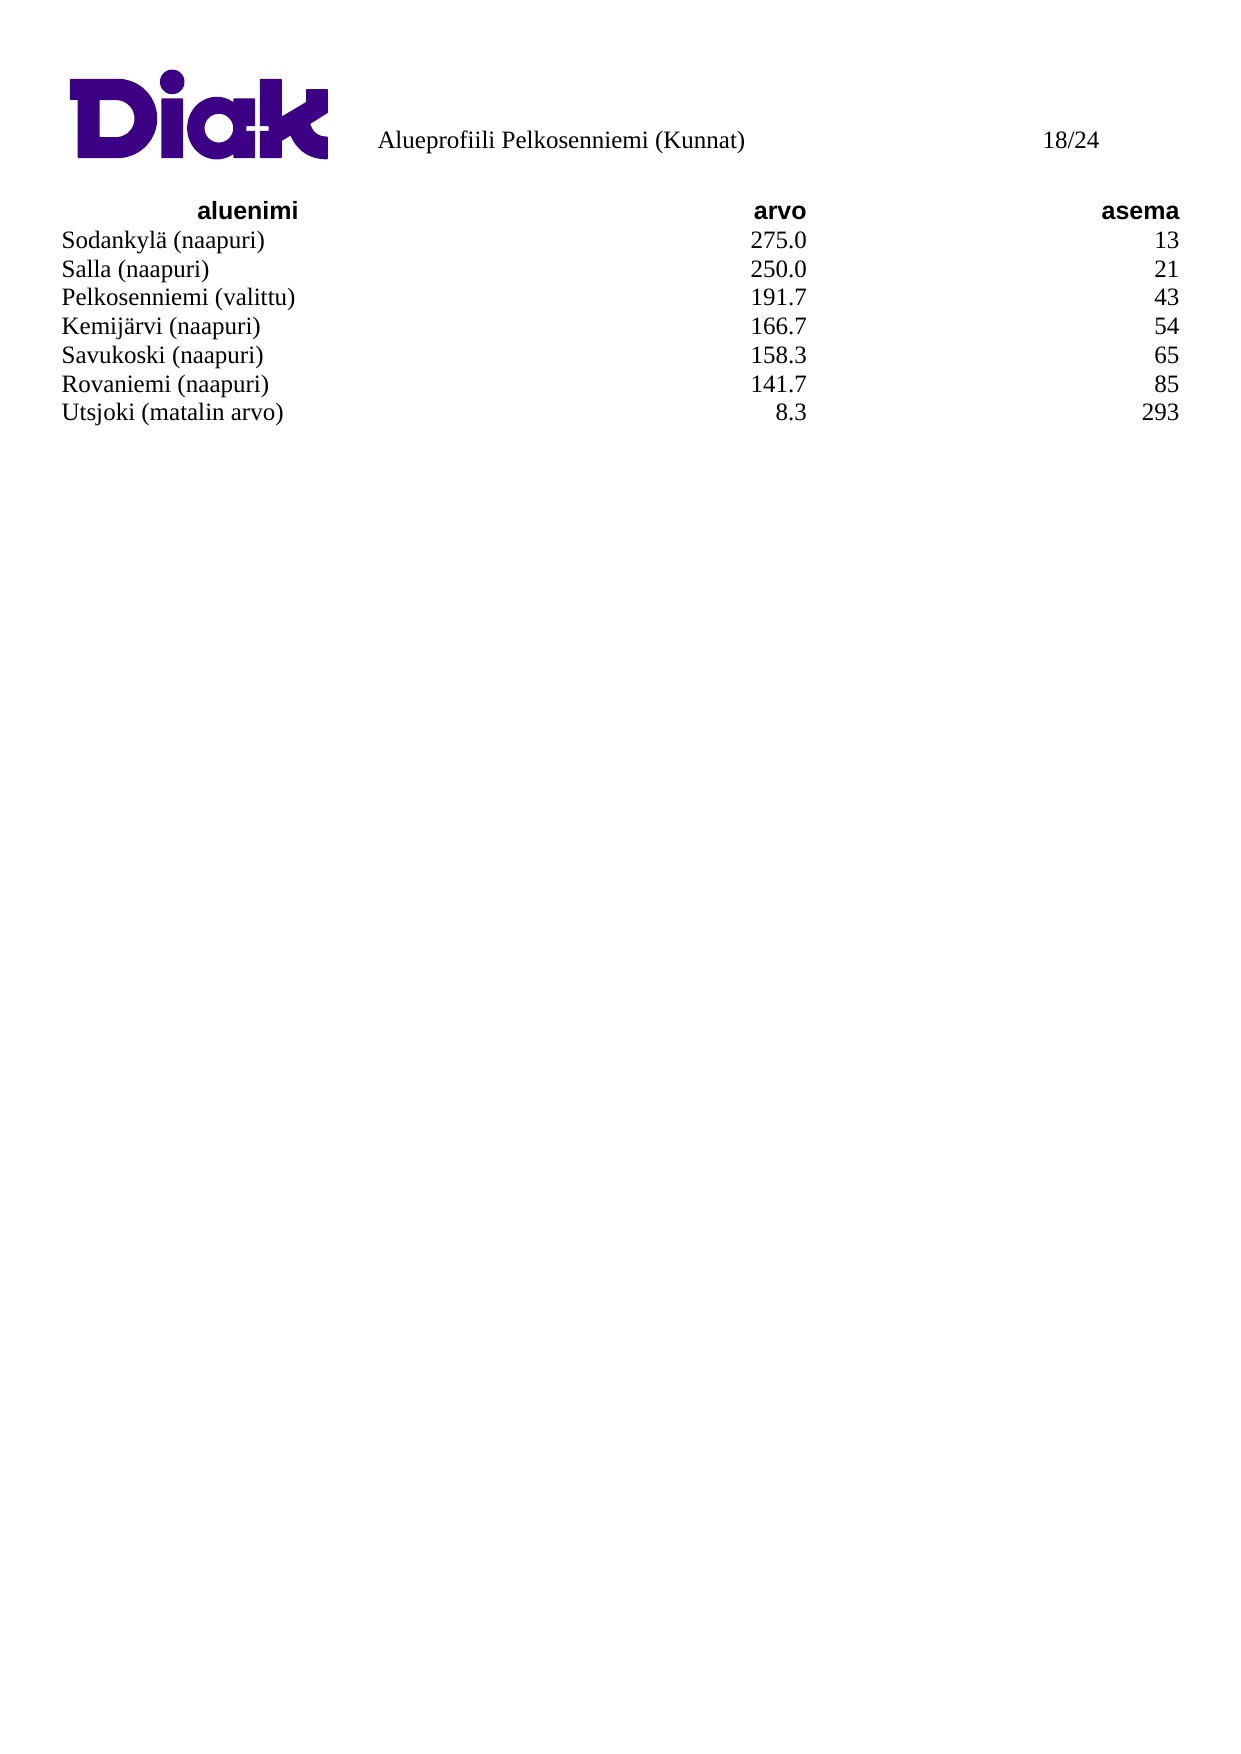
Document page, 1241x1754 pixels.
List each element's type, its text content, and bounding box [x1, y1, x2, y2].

table_cell Pelkosenniemi (valittu) [61, 283, 434, 311]
table_header arvo [434, 196, 806, 225]
table_cell 141.7 [434, 369, 806, 397]
table_header aluenimi [61, 196, 434, 225]
table_cell 293 [806, 398, 1179, 426]
table_cell Utsjoki (matalin arvo) [61, 398, 434, 426]
table_cell 250.0 [434, 254, 806, 282]
table_header asema [806, 196, 1179, 225]
table_cell 158.3 [434, 340, 806, 369]
table_cell 54 [806, 311, 1179, 340]
table_cell 21 [806, 254, 1179, 282]
table_cell 275.0 [434, 225, 806, 254]
table_cell 13 [806, 225, 1179, 254]
table_cell 166.7 [434, 311, 806, 340]
table_cell Savukoski (naapuri) [61, 340, 434, 369]
table_cell 8.3 [434, 398, 806, 426]
table_cell 43 [806, 283, 1179, 311]
table_cell Rovaniemi (naapuri) [61, 369, 434, 397]
table_cell 191.7 [434, 283, 806, 311]
table_cell Kemijärvi (naapuri) [61, 311, 434, 340]
table_cell Salla (naapuri) [61, 254, 434, 282]
table_cell 65 [806, 340, 1179, 369]
table_cell 85 [806, 369, 1179, 397]
table_cell Sodankylä (naapuri) [61, 225, 434, 254]
